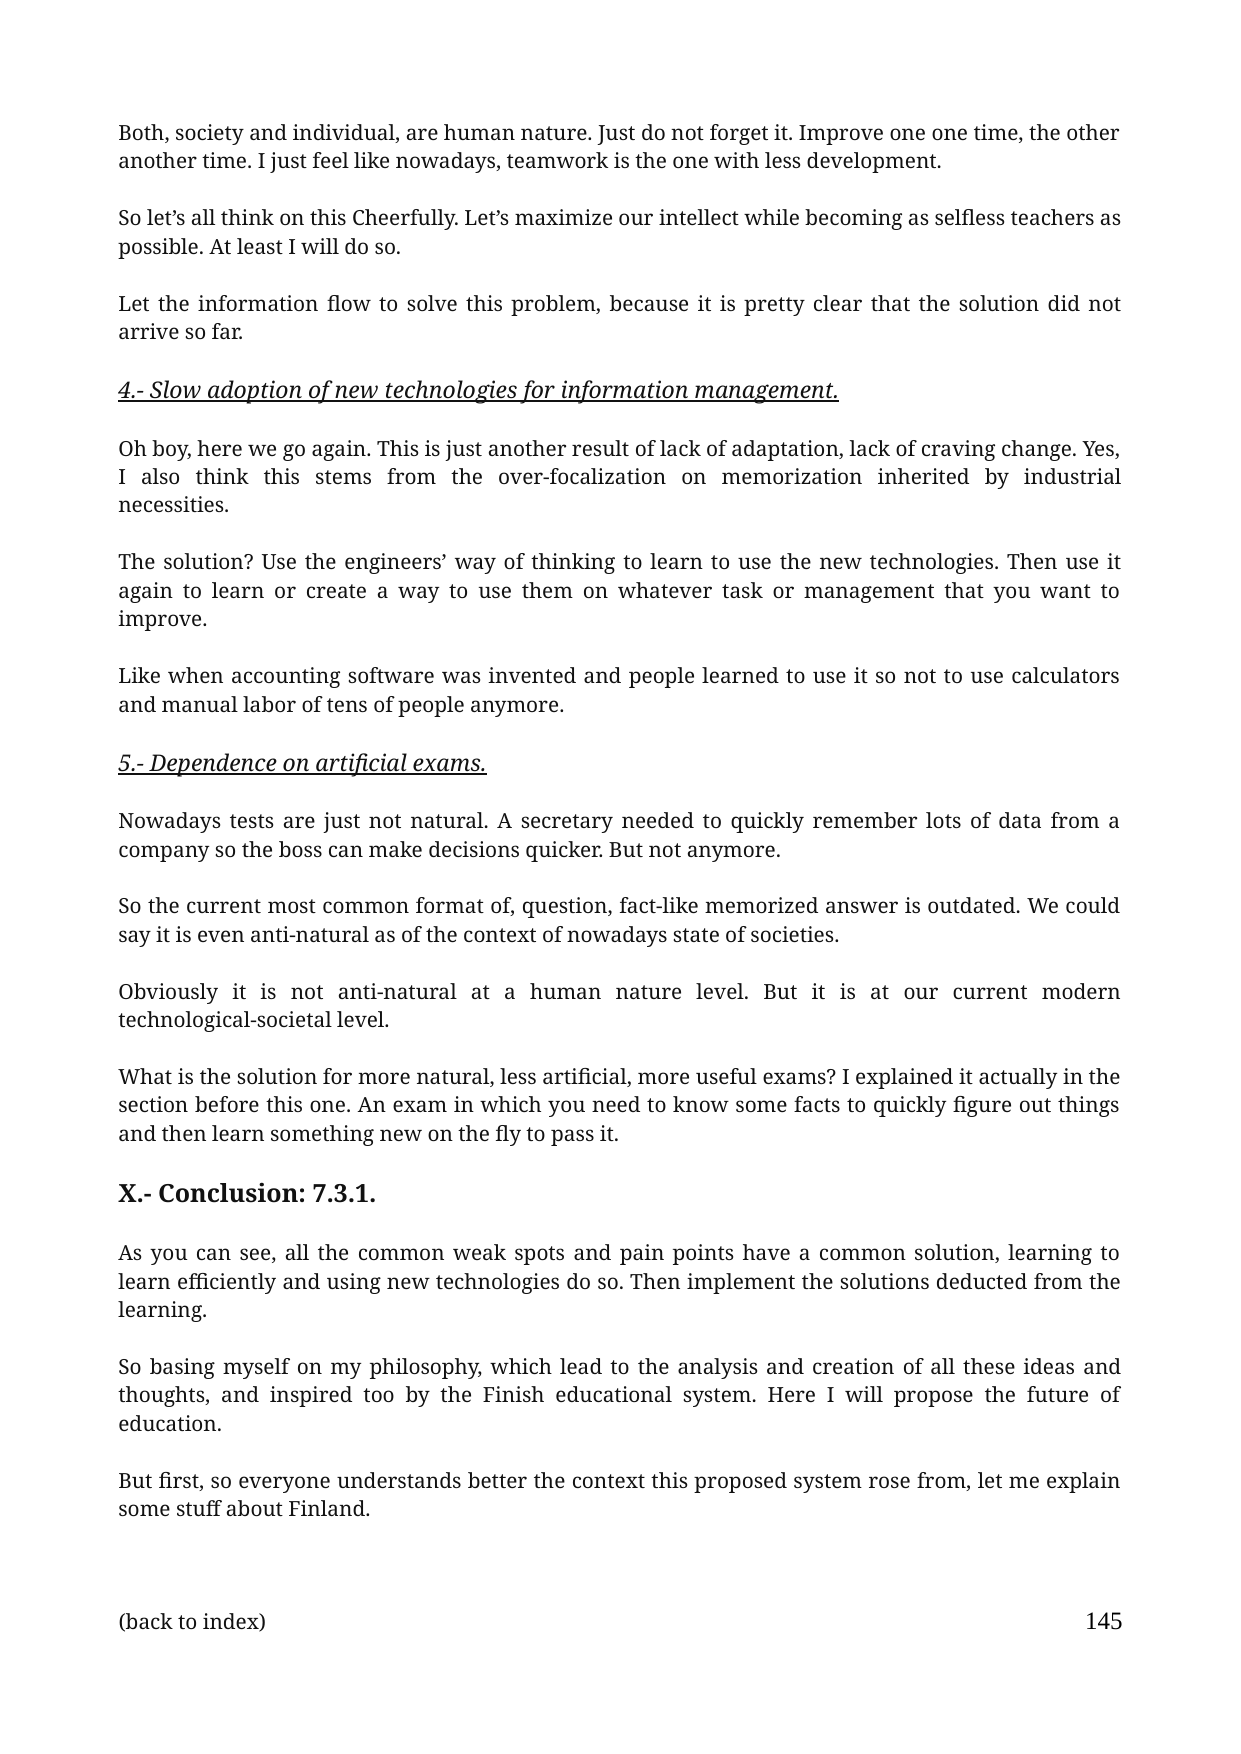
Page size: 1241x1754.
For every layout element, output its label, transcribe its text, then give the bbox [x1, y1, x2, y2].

text So let’s all think on this Cheerfully. Let’s maximize our intellect while becoming as selfless teachers as possible. At least I will do so. [118, 203, 1122, 260]
text But first, so everyone understands better the context this proposed system rose from, let me explain some stuff about Finland. [118, 1466, 1122, 1523]
text Nowadays tests are just not natural. A secretary needed to quickly remember lots of data from a company so the boss can make decisions quicker. But not anymore. [118, 806, 1122, 863]
text X.- Conclusion: 7.3.1. [118, 1176, 1122, 1210]
text So the current most common format of, question, fact-like memorized answer is outdated. We could say it is even anti-natural as of the context of nowadays state of societies. [118, 892, 1122, 948]
text So basing myself on my philosophy, which lead to the analysis and creation of all these ideas and thoughts, and inspired too by the Finish educational system. Here I will propose the future of education. [118, 1352, 1122, 1437]
text Obviously it is not anti-natural at a human nature level. But it is at our current modern technological-societal level. [118, 977, 1122, 1034]
text What is the solution for more natural, less artificial, more useful exams? I explained it actually in the section before this one. An exam in which you need to know some facts to quickly figure out things and then learn something new on the fly to pass it. [118, 1062, 1122, 1147]
text Both, society and individual, are human nature. Just do not forget it. Improve one one time, the other another time. I just feel like nowadays, teamwork is the one with less development. [118, 118, 1122, 175]
text The solution? Use the engineers’ way of thinking to learn to use the new technologies. Then use it again to learn or create a way to use them on whatever task or management that you want to improve. [118, 547, 1122, 633]
text Let the information flow to solve this problem, because it is pretty clear that the solution did not arrive so far. [118, 289, 1122, 346]
text Oh boy, here we go again. This is just another result of lack of adaptation, lack of craving change. Yes, I also think this stems from the over-focalization on memorization inherited by industrial necessities. [118, 434, 1122, 519]
text 4.- Slow adoption of new technologies for information management. [118, 374, 1122, 405]
text Like when accounting software was invented and people learned to use it so not to use calculators and manual labor of tens of people anymore. [118, 661, 1122, 718]
text As you can see, all the common weak spots and pain points have a common solution, learning to learn efficiently and using new technologies do so. Then implement the solutions deducted from the learning. [118, 1238, 1122, 1324]
text 5.- Dependence on artificial exams. [118, 747, 1122, 778]
